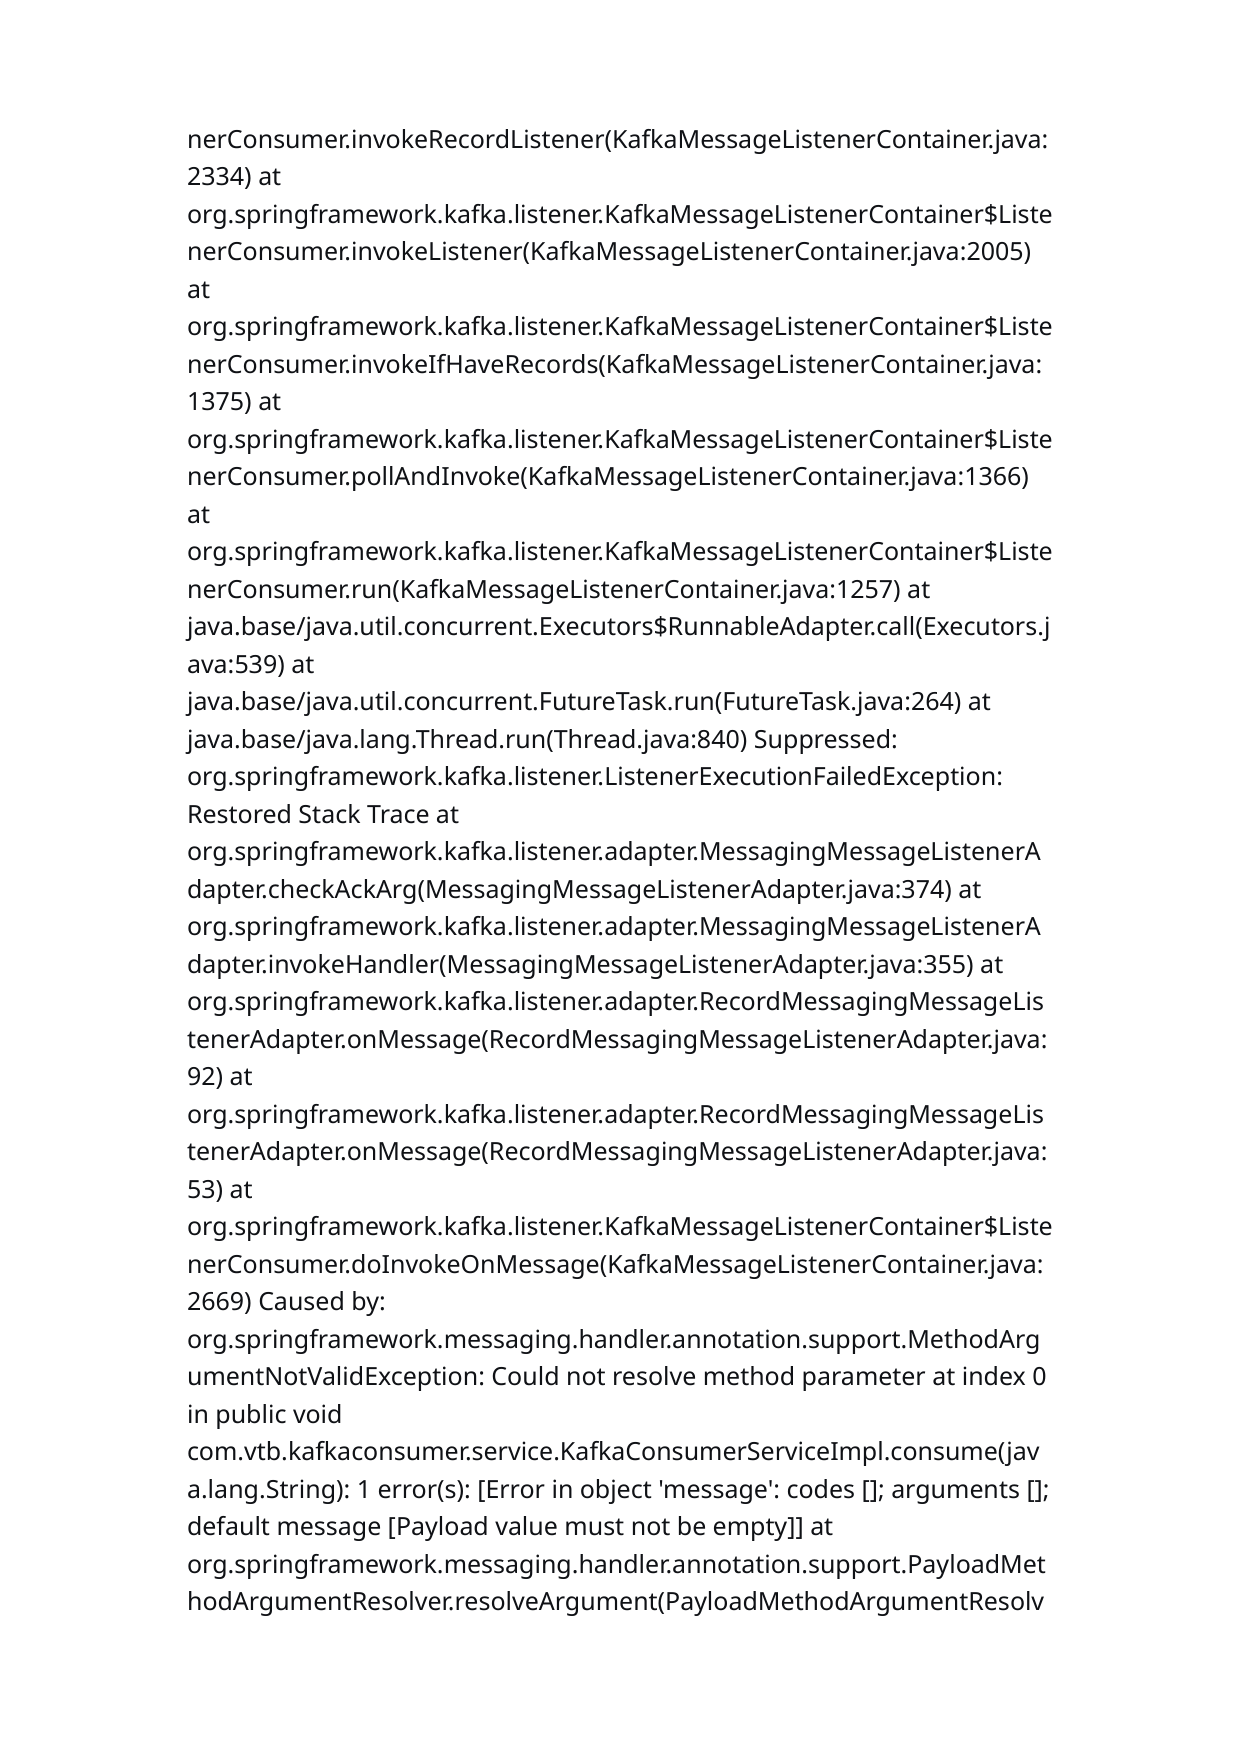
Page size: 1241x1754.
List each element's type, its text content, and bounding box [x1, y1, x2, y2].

text nerConsumer.invokeRecordListener(KafkaMessageListenerContainer.java:2334) at org.springframework.kafka.listener.KafkaMessageListenerContainer$ListenerConsumer.invokeListener(KafkaMessageListenerContainer.java:2005) at org.springframework.kafka.listener.KafkaMessageListenerContainer$ListenerConsumer.invokeIfHaveRecords(KafkaMessageListenerContainer.java:1375) at org.springframework.kafka.listener.KafkaMessageListenerContainer$ListenerConsumer.pollAndInvoke(KafkaMessageListenerContainer.java:1366) at org.springframework.kafka.listener.KafkaMessageListenerContainer$ListenerConsumer.run(KafkaMessageListenerContainer.java:1257) at java.base/java.util.concurrent.Executors$RunnableAdapter.call(Executors.java:539) at java.base/java.util.concurrent.FutureTask.run(FutureTask.java:264) at java.base/java.lang.Thread.run(Thread.java:840) Suppressed: org.springframework.kafka.listener.ListenerExecutionFailedException: Restored Stack Trace at org.springframework.kafka.listener.adapter.MessagingMessageListenerAdapter.checkAckArg(MessagingMessageListenerAdapter.java:374) at org.springframework.kafka.listener.adapter.MessagingMessageListenerAdapter.invokeHandler(MessagingMessageListenerAdapter.java:355) at org.springframework.kafka.listener.adapter.RecordMessagingMessageListenerAdapter.onMessage(RecordMessagingMessageListenerAdapter.java:92) at org.springframework.kafka.listener.adapter.RecordMessagingMessageListenerAdapter.onMessage(RecordMessagingMessageListenerAdapter.java:53) at org.springframework.kafka.listener.KafkaMessageListenerContainer$ListenerConsumer.doInvokeOnMessage(KafkaMessageListenerContainer.java:2669) Caused by: org.springframework.messaging.handler.annotation.support.MethodArgumentNotValidException: Could not resolve method parameter at index 0 in public void com.vtb.kafkaconsumer.service.KafkaConsumerServiceImpl.consume(java.lang.String): 1 error(s): [Error in object 'message': codes []; arguments []; default message [Payload value must not be empty]] at org.springframework.messaging.handler.annotation.support.PayloadMethodArgumentResolver.resolveArgument(PayloadMethodArgumentResolv [187, 118, 1053, 1618]
